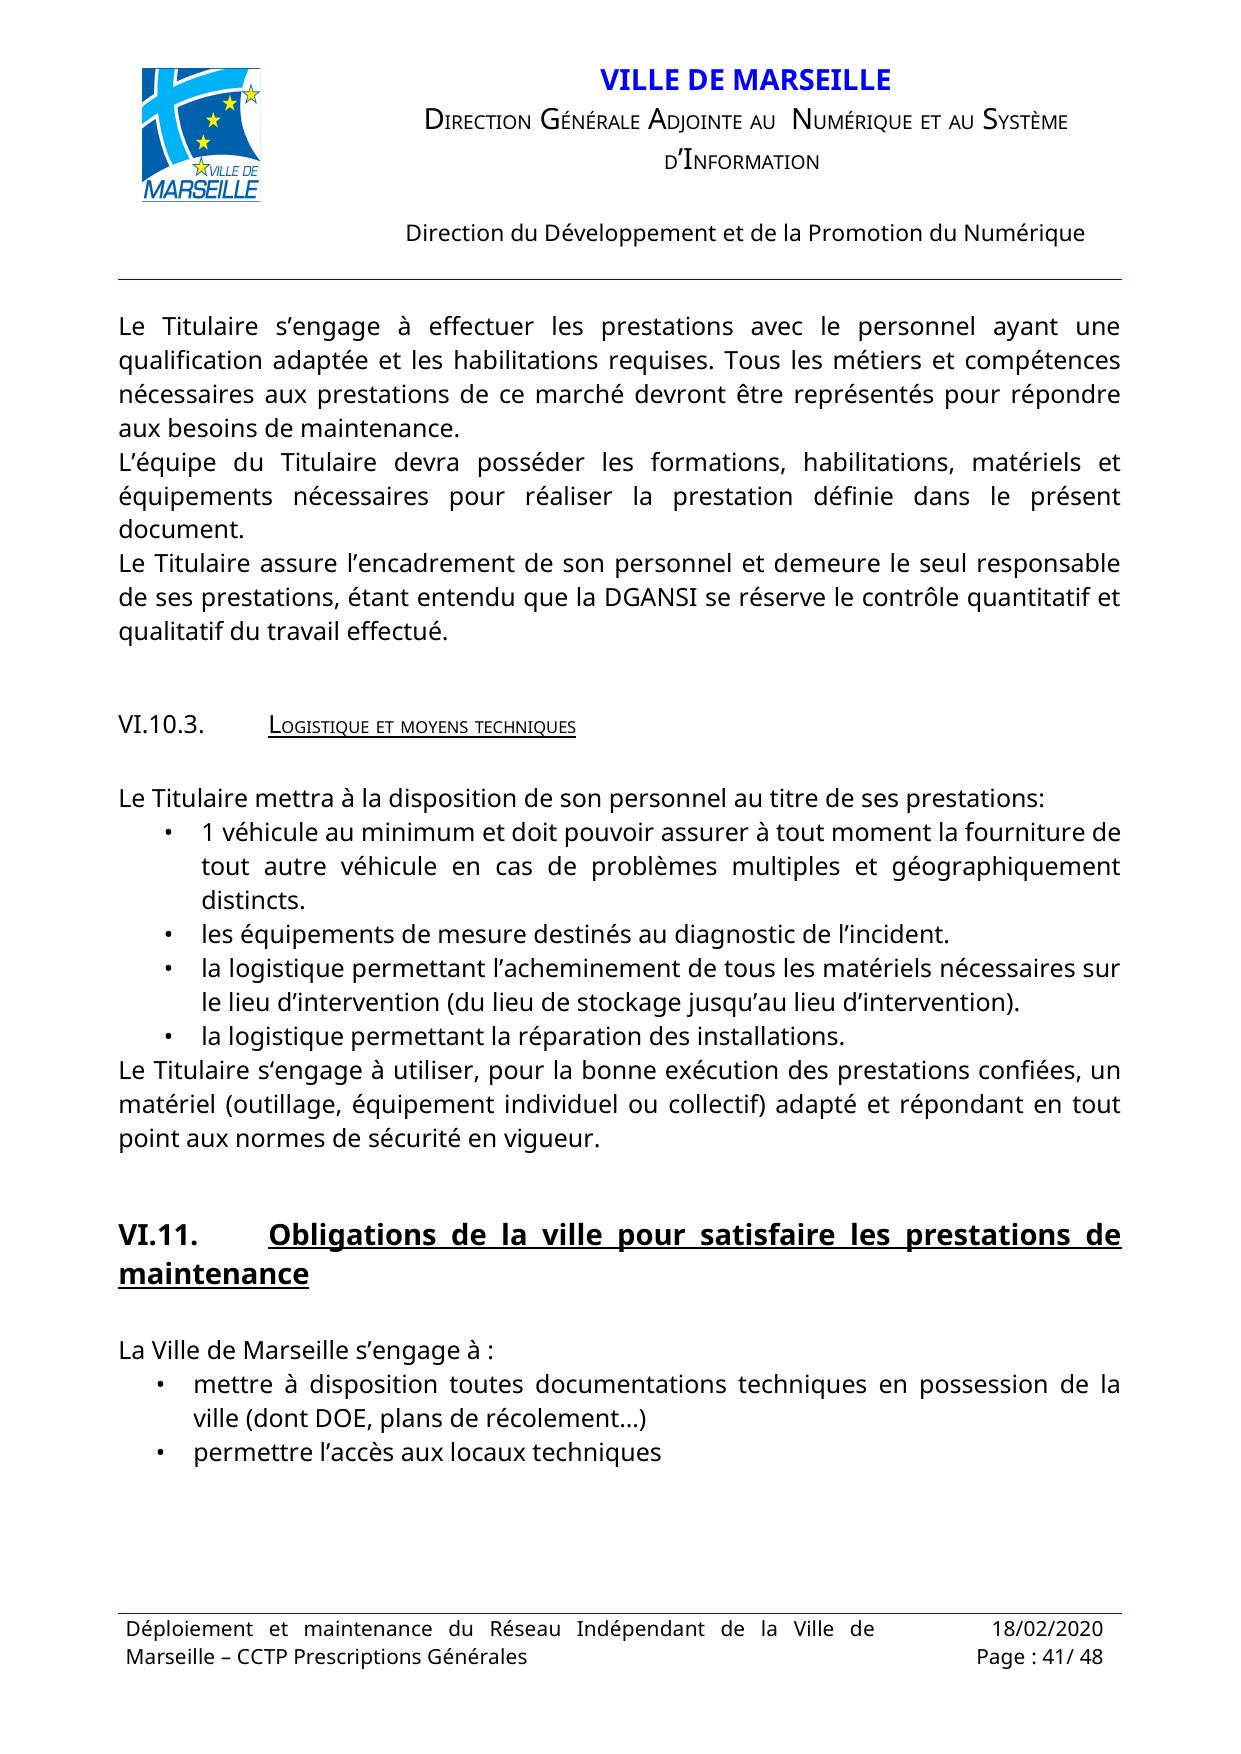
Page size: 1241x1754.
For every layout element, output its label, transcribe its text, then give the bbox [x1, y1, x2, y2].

list la logistique permettant la réparation des installations. [163, 1019, 1122, 1053]
list la logistique permettant l’acheminement de tous les matériels nécessaires sur le lieu d’intervention (du lieu de stockage jusqu’au lieu d’intervention). [163, 951, 1122, 1019]
picture [174, 68, 224, 85]
list les équipements de mesure destinés au diagnostic de l’incident. [163, 917, 1122, 951]
text L’équipe du Titulaire devra posséder les formations, habilitations, matériels et équipements nécessaires pour réaliser la prestation définie dans le présent document. [118, 444, 1122, 546]
list permettre l’accès aux locaux techniques [156, 1435, 1122, 1469]
text Le Titulaire s’engage à effectuer les prestations avec le personnel ayant une qualification adaptée et les habilitations requises. Tous les métiers et compétences nécessaires aux prestations de ce marché devront être représentés pour répondre aux besoins de maintenance. [118, 309, 1122, 444]
text Le Titulaire assure l’encadrement de son personnel et demeure le seul responsable de ses prestations, étant entendu que la DGANSI se réserve le contrôle quantitatif et qualitatif du travail effectué. [118, 546, 1122, 648]
picture [142, 68, 158, 105]
text Le Titulaire mettra à la disposition de son personnel au titre de ses prestations: [118, 781, 1122, 815]
list mettre à disposition toutes documentations techniques en possession de la ville (dont DOE, plans de récolement...) [156, 1367, 1122, 1435]
text La Ville de Marseille s’engage à : [118, 1333, 1122, 1367]
list 1 véhicule au minimum et doit pouvoir assurer à tout moment la fourniture de tout autre véhicule en cas de problèmes multiples et géographiquement distincts. [163, 815, 1122, 917]
text Le Titulaire s‘engage à utiliser, pour la bonne exécution des prestations confiées, un matériel (outillage, équipement individuel ou collectif) adapté et répondant en tout point aux normes de sécurité en vigueur. [118, 1053, 1122, 1155]
picture [142, 68, 261, 202]
subtitle Logistique et moyens techniques [118, 707, 1122, 741]
subtitle Obligations de la ville pour satisfaire les prestations de maintenance [118, 1214, 1122, 1293]
